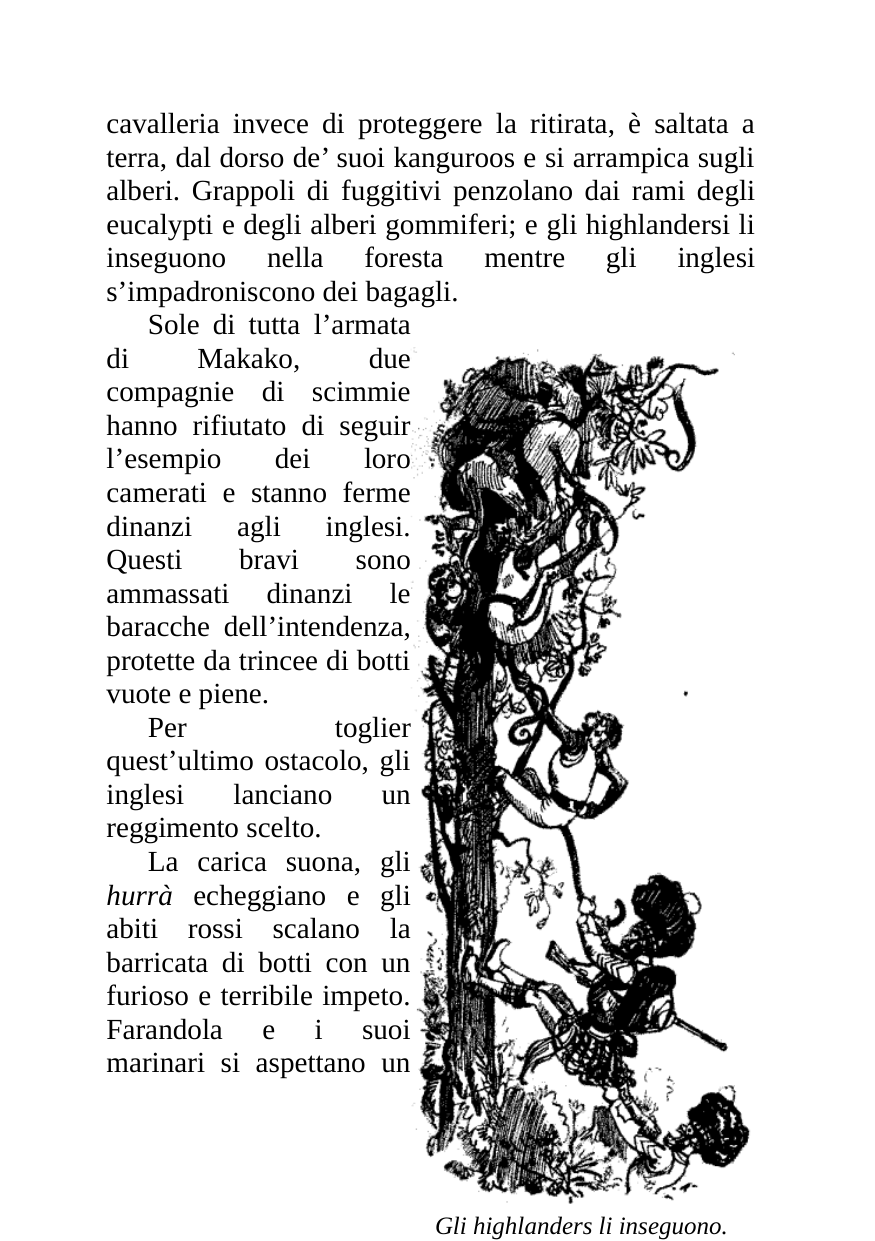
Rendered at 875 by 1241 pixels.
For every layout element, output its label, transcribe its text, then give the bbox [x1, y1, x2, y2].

picture [410, 347, 755, 1212]
text Sole di tutta l’armata di Makako, due compagnie di scimmie hanno rifiutato di seguir l’esempio dei loro camerati e stanno ferme dinanzi agli inglesi. Questi bravi sono ammassati dinanzi le baracche dell’intendenza, protette da trincee di botti vuote e piene. [106, 307, 756, 710]
text Gli highlanders li inseguono. [411, 1212, 754, 1240]
text Per toglier quest’ultimo ostacolo, gli inglesi lanciano un reggimento scelto. [106, 710, 410, 844]
text La carica suona, gli hurrà echeggiano e gli abiti rossi scalano la barricata di botti con un furioso e terribile impeto. Farandola e i suoi marinari si aspettano un [106, 844, 410, 1079]
text cavalleria invece di proteggere la ritirata, è saltata a terra, dal dorso de’ suoi kanguroos e si arrampica sugli alberi. Grappoli di fuggitivi penzolano dai rami degli eucalypti e degli alberi gommiferi; e gli highlandersi li inseguono nella foresta mentre gli inglesi s’impadroniscono dei bagagli. [106, 106, 756, 307]
